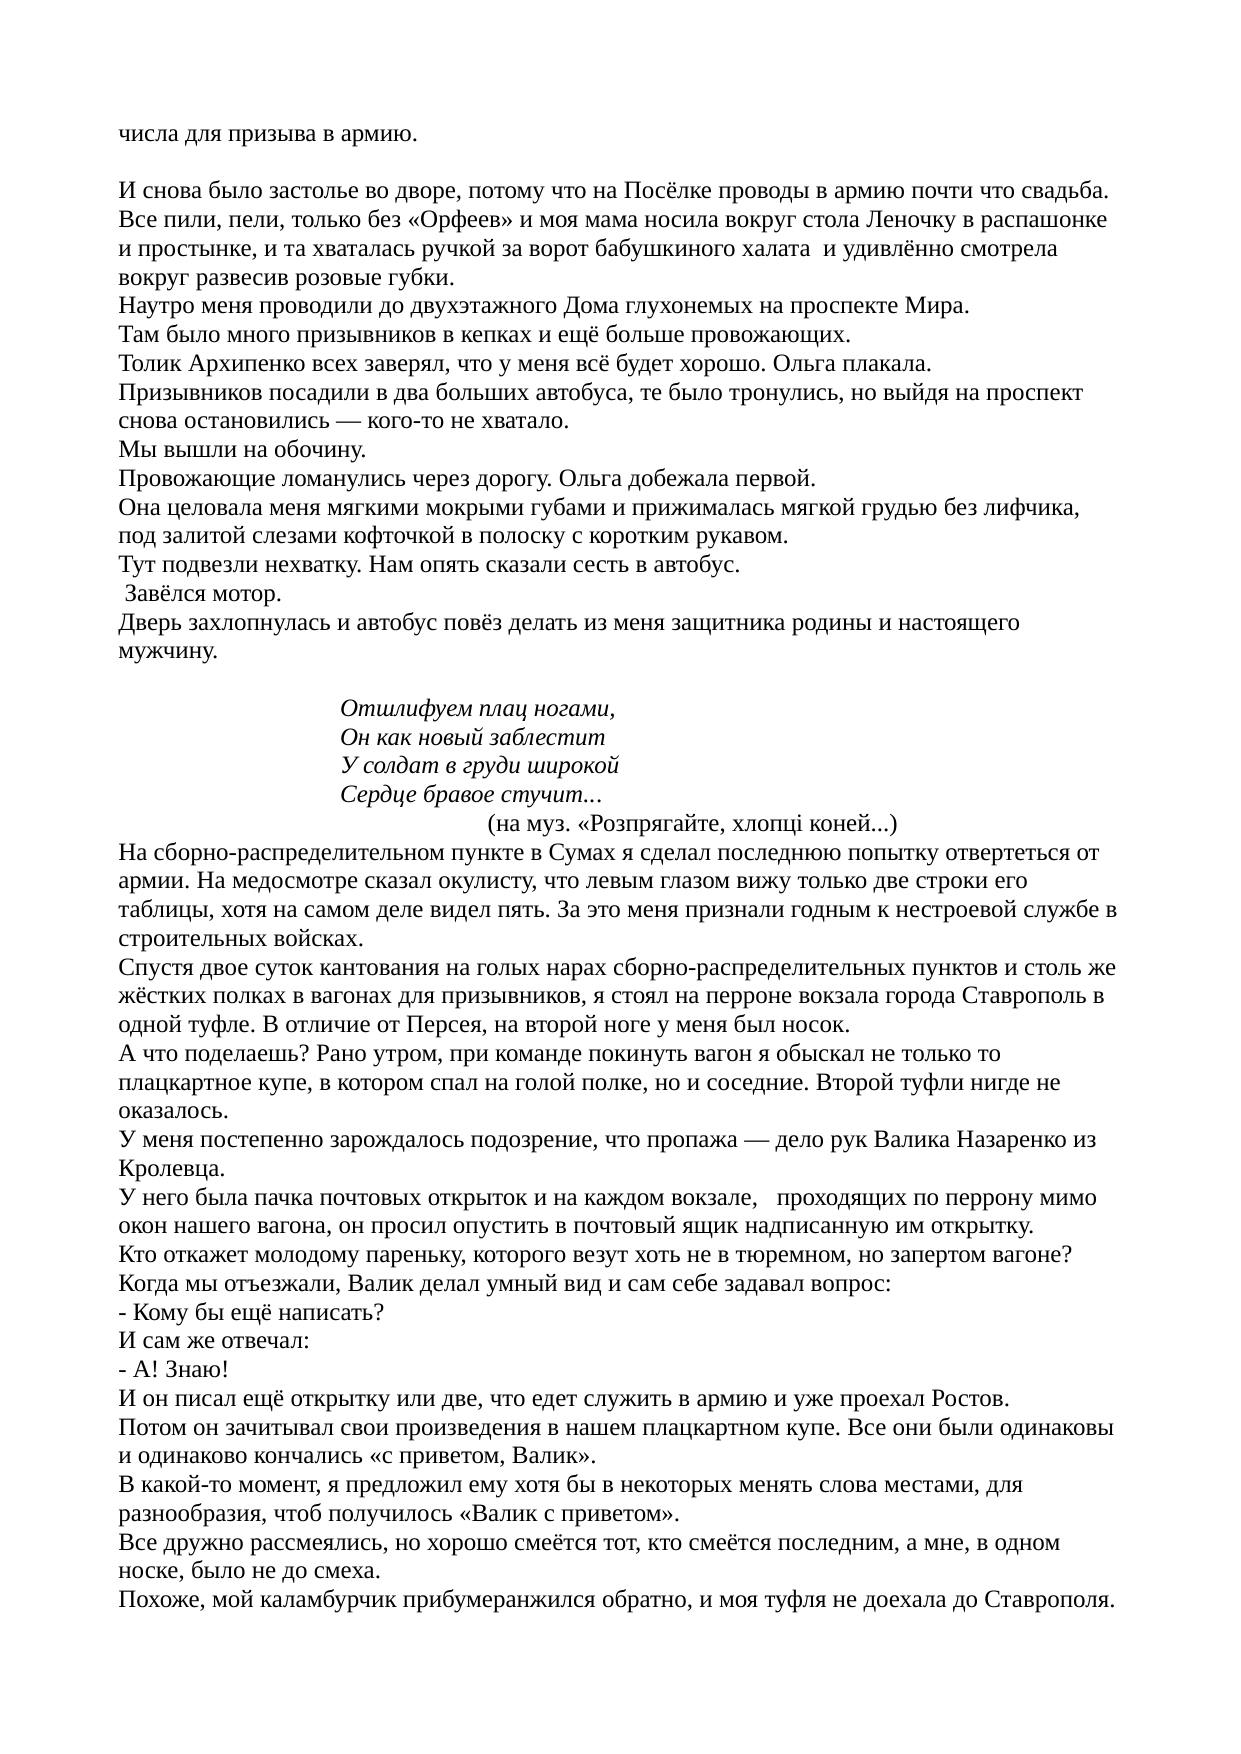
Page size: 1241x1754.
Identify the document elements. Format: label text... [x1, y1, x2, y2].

text - А! Знаю! [118, 1354, 1122, 1383]
text Он как новый заблестит [118, 722, 1122, 751]
text Дверь захлопнулась и автобус повёз делать из меня защитника родины и настоящего мужчину. [118, 607, 1122, 664]
text - Кому бы ещё написать? [118, 1297, 1122, 1326]
text На сборно-распределительном пункте в Сумах я сделал последнюю попытку отвертеться от армии. На медосмотре сказал окулисту, что левым глазом вижу только две строки его таблицы, хотя на самом деле видел пять. За это меня признали годным к нестроевой службе в строительных войсках. [118, 837, 1122, 952]
text И снова было застолье во дворе, потому что на Посёлке проводы в армию почти что свадьба. [118, 176, 1122, 204]
text Толик Архипенко всех заверял, что у меня всё будет хорошо. Ольга плакала. [118, 348, 1122, 377]
text И сам же отвечал: [118, 1326, 1122, 1354]
text У него была пачка почтовых открыток и на каждом вокзале, проходящих по перрону мимо окон нашего вагона, он просил опустить в почтовый ящик надписанную им открытку. [118, 1182, 1122, 1239]
text Тут подвезли нехватку. Нам опять сказали сесть в автобус. [118, 549, 1122, 578]
text Спустя двое суток кантования на голых нарах сборно-распределительных пунктов и столь же жёстких полках в вагонах для призывников, я стоял на перроне вокзала города Ставрополь в одной туфле. В отличие от Персея, на второй ноге у меня был носок. [118, 952, 1122, 1038]
text Провожающие ломанулись через дорогу. Ольга добежала первой. [118, 463, 1122, 492]
text Там было много призывников в кепках и ещё больше провожающих. [118, 319, 1122, 348]
text Призывников посадили в два больших автобуса, те было тронулись, но выйдя на проспект снова остановились — кого-то не хватало. [118, 377, 1122, 434]
text Потом он зачитывал свои произведения в нашем плацкартном купе. Все они были одинаковы и одинаково кончались «с приветом, Валик». [118, 1412, 1122, 1469]
text Похоже, мой каламбурчик прибумеранжился обратно, и моя туфля не доехала до Ставрополя. [118, 1584, 1122, 1613]
text В какой-то момент, я предложил ему хотя бы в некоторых менять слова местами, для разнообразия, чтоб получилось «Валик с приветом». [118, 1469, 1122, 1527]
text Все дружно рассмеялись, но хорошо смеётся тот, кто смеётся последним, а мне, в одном носке, было не до смеха. [118, 1527, 1122, 1584]
text Сердце бравое стучит... [118, 779, 1122, 808]
text Все пили, пели, только без «Орфеев» и моя мама носила вокруг стола Леночку в распашонке и простынке, и та хваталась ручкой за ворот бабушкиного халата и удивлённо смотрела вокруг развесив розовые губки. [118, 204, 1122, 291]
text Она целовала меня мягкими мокрыми губами и прижималась мягкой грудью без лифчика, под залитой слезами кофточкой в полоску с коротким рукавом. [118, 492, 1122, 549]
text А что поделаешь? Рано утром, при команде покинуть вагон я обыскал не только то плацкартное купе, в котором спал на голой полке, но и соседние. Второй туфли нигде не оказалось. [118, 1038, 1122, 1124]
text У меня постепенно зарождалось подозрение, что пропажа — дело рук Валика Назаренко из Кролевца. [118, 1124, 1122, 1182]
text Завёлся мотор. [118, 578, 1122, 607]
text Отшлифуем плац ногами, [118, 693, 1122, 722]
text Когда мы отъезжали, Валик делал умный вид и сам себе задавал вопрос: [118, 1268, 1122, 1297]
text Наутро меня проводили до двухэтажного Дома глухонемых на проспекте Мира. [118, 291, 1122, 319]
text Мы вышли на обочину. [118, 434, 1122, 463]
text И он писал ещё открытку или две, что едет служить в армию и уже проехал Ростов. [118, 1383, 1122, 1412]
text числа для призыва в армию. [118, 118, 1122, 147]
text Кто откажет молодому пареньку, которого везут хоть не в тюремном, но запертом вагоне? [118, 1239, 1122, 1268]
text У солдат в груди широкой [118, 751, 1122, 779]
text (на муз. «Розпрягайте, хлопцi коней...) [118, 808, 1122, 837]
